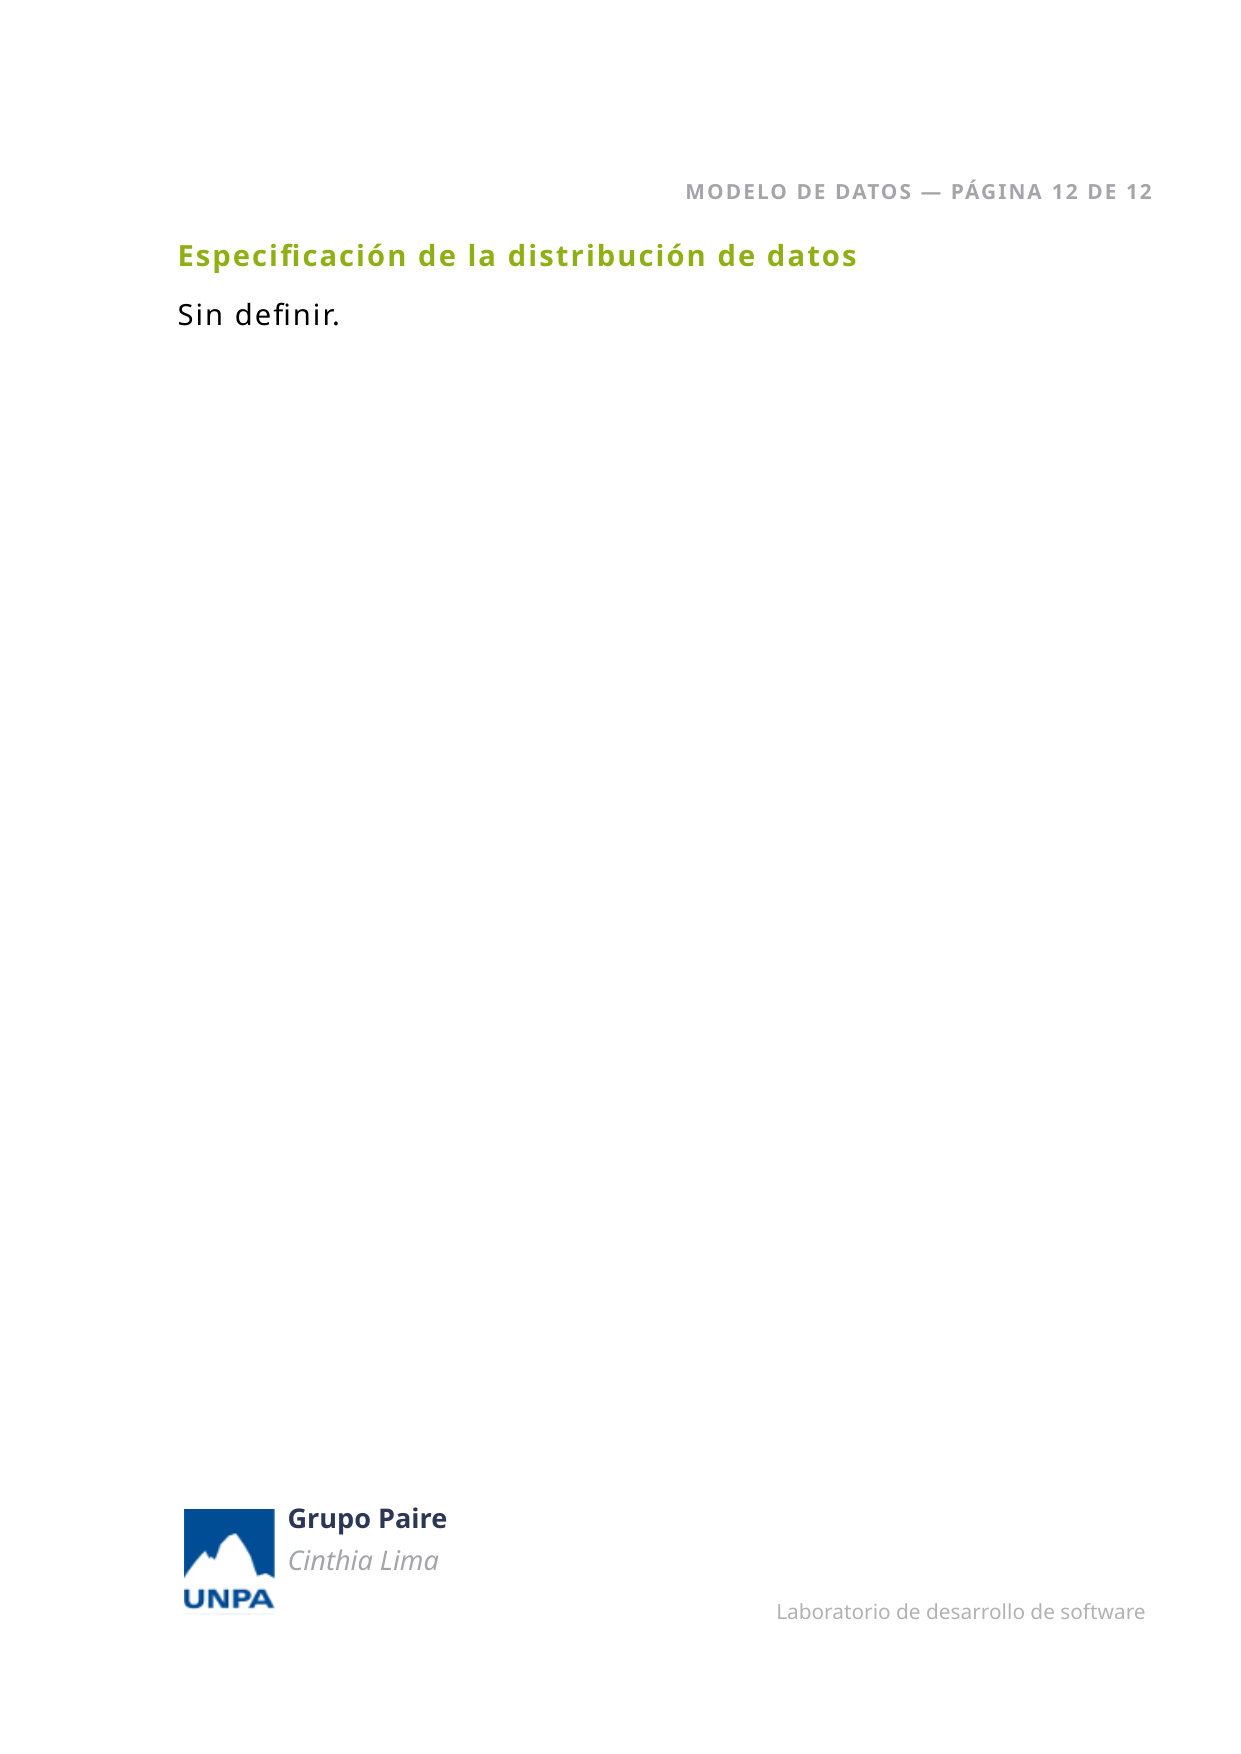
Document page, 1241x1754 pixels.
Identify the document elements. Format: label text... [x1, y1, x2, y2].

picture [184, 1509, 275, 1615]
text Especificación de la distribución de datos [177, 235, 1152, 275]
text Sin definir. [177, 294, 1152, 334]
